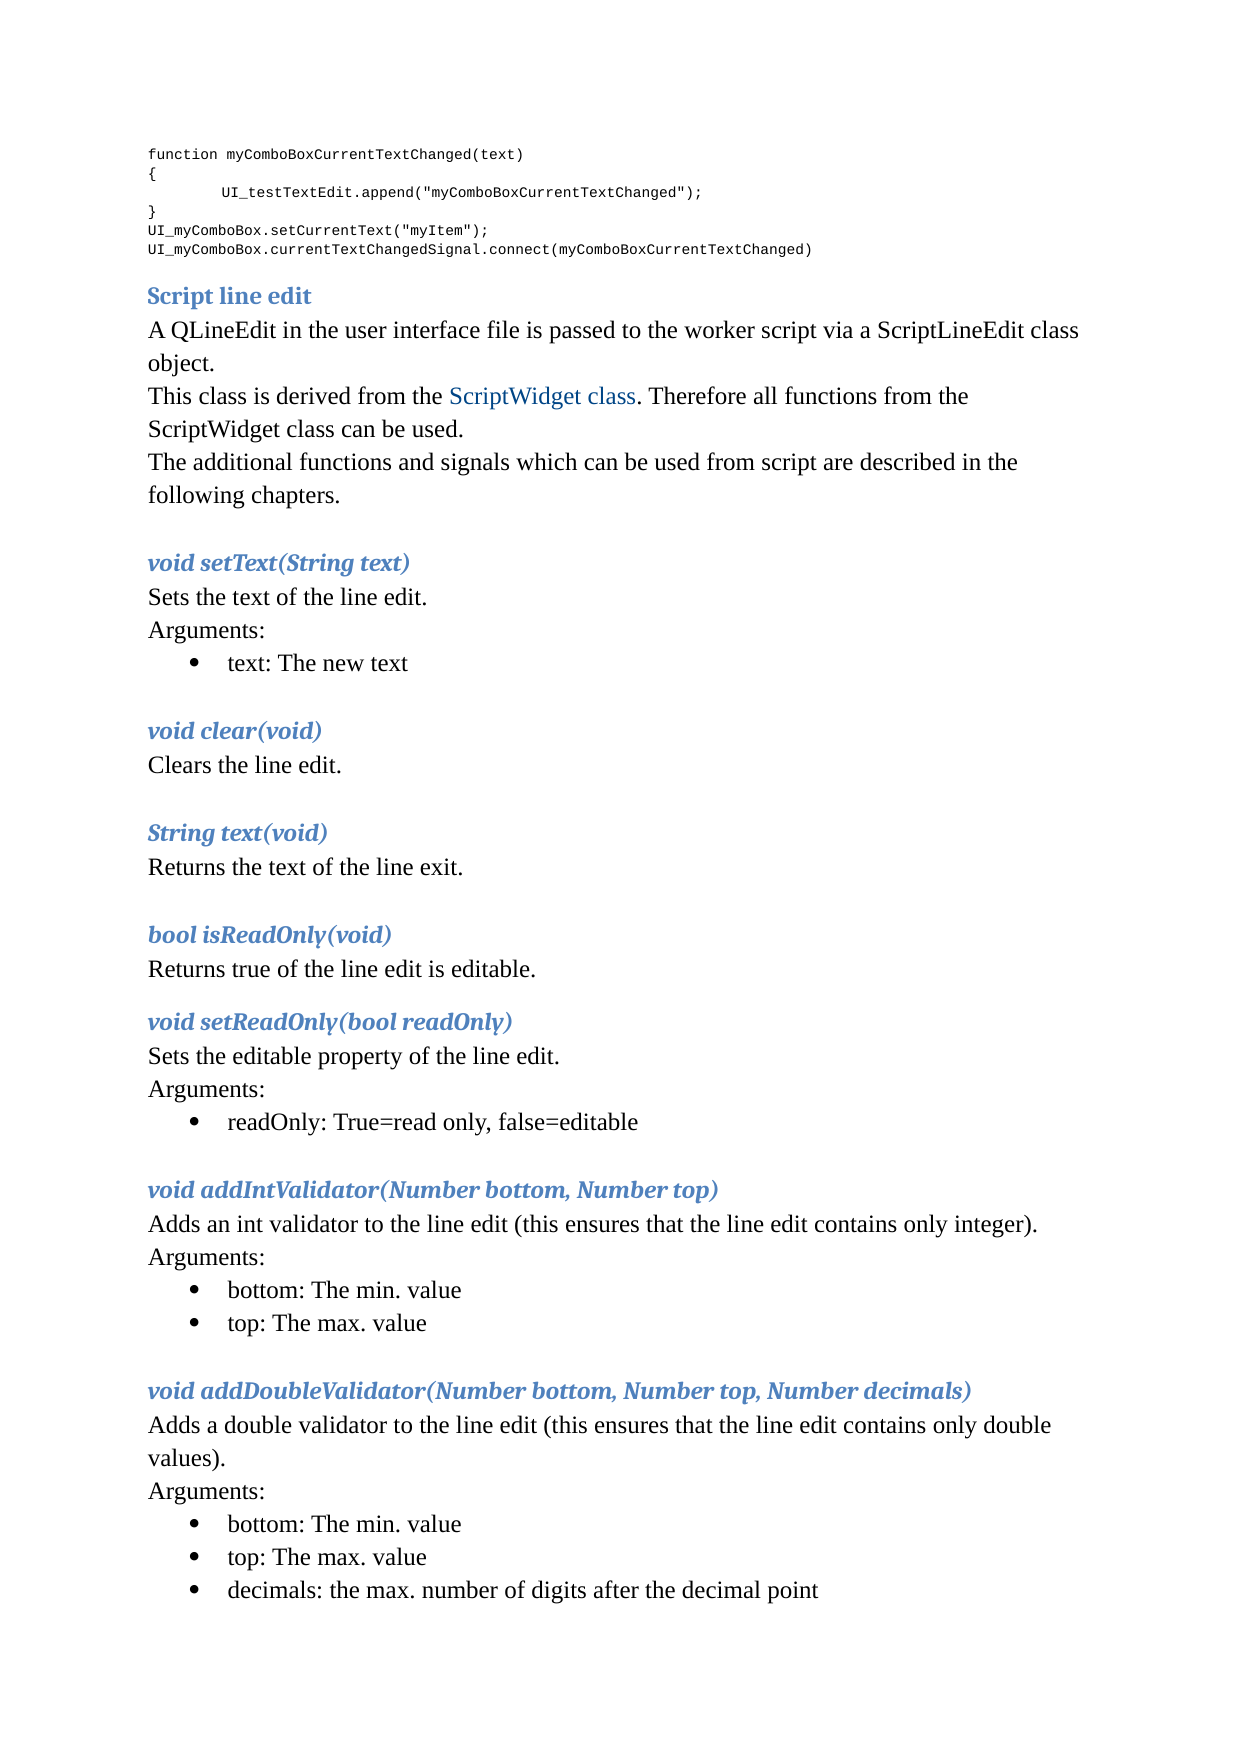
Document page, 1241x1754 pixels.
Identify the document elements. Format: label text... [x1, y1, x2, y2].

text UI_myComboBox.setCurrentText("myItem"); [148, 223, 1093, 240]
list bottom: The min. value [190, 1509, 1093, 1538]
text { [148, 167, 1093, 183]
list top: The max. value [190, 1542, 1093, 1571]
text function myComboBoxCurrentTextChanged(text) [148, 148, 1093, 164]
subtitle bool isReadOnly(void) [148, 921, 1093, 950]
text Adds a double validator to the line edit (this ensures that the line edit contains only double values). [148, 1410, 1093, 1472]
text This class is derived from the ScriptWidget class. Therefore all functions from the ScriptWidget class can be used. [148, 381, 1093, 443]
text Arguments: [148, 1074, 1093, 1103]
list decimals: the max. number of digits after the decimal point [190, 1575, 1093, 1604]
subtitle String text(void) [148, 819, 1093, 848]
text UI_myComboBox.currentTextChangedSignal.connect(myComboBoxCurrentTextChanged) [148, 242, 1093, 259]
text Arguments: [148, 1242, 1093, 1271]
text Adds an int validator to the line edit (this ensures that the line edit contains only integer). [148, 1209, 1093, 1238]
subtitle void setReadOnly(bool readOnly) [148, 1008, 1093, 1037]
text A QLineEdit in the user interface file is passed to the worker script via a ScriptLineEdit class object. [148, 315, 1093, 377]
text Arguments: [148, 1476, 1093, 1505]
list readOnly: True=read only, false=editable [190, 1107, 1093, 1136]
list top: The max. value [190, 1308, 1093, 1337]
text Arguments: [148, 615, 1093, 644]
text } [148, 204, 1093, 221]
text Clears the line edit. [148, 750, 1093, 779]
text Sets the text of the line edit. [148, 582, 1093, 611]
subtitle void setText(String text) [148, 549, 1093, 578]
list text: The new text [190, 648, 1093, 677]
subtitle Script line edit [148, 282, 1093, 311]
text Returns the text of the line exit. [148, 852, 1093, 881]
list bottom: The min. value [190, 1275, 1093, 1304]
subtitle void addDoubleValidator(Number bottom, Number top, Number decimals) [148, 1377, 1093, 1406]
text Returns true of the line edit is editable. [148, 954, 1093, 983]
subtitle void addIntValidator(Number bottom, Number top) [148, 1176, 1093, 1205]
text The additional functions and signals which can be used from script are described in the following chapters. [148, 447, 1093, 509]
text Sets the editable property of the line edit. [148, 1041, 1093, 1070]
text UI_testTextEdit.append("myComboBoxCurrentTextChanged"); [148, 186, 1093, 202]
subtitle void clear(void) [148, 717, 1093, 746]
